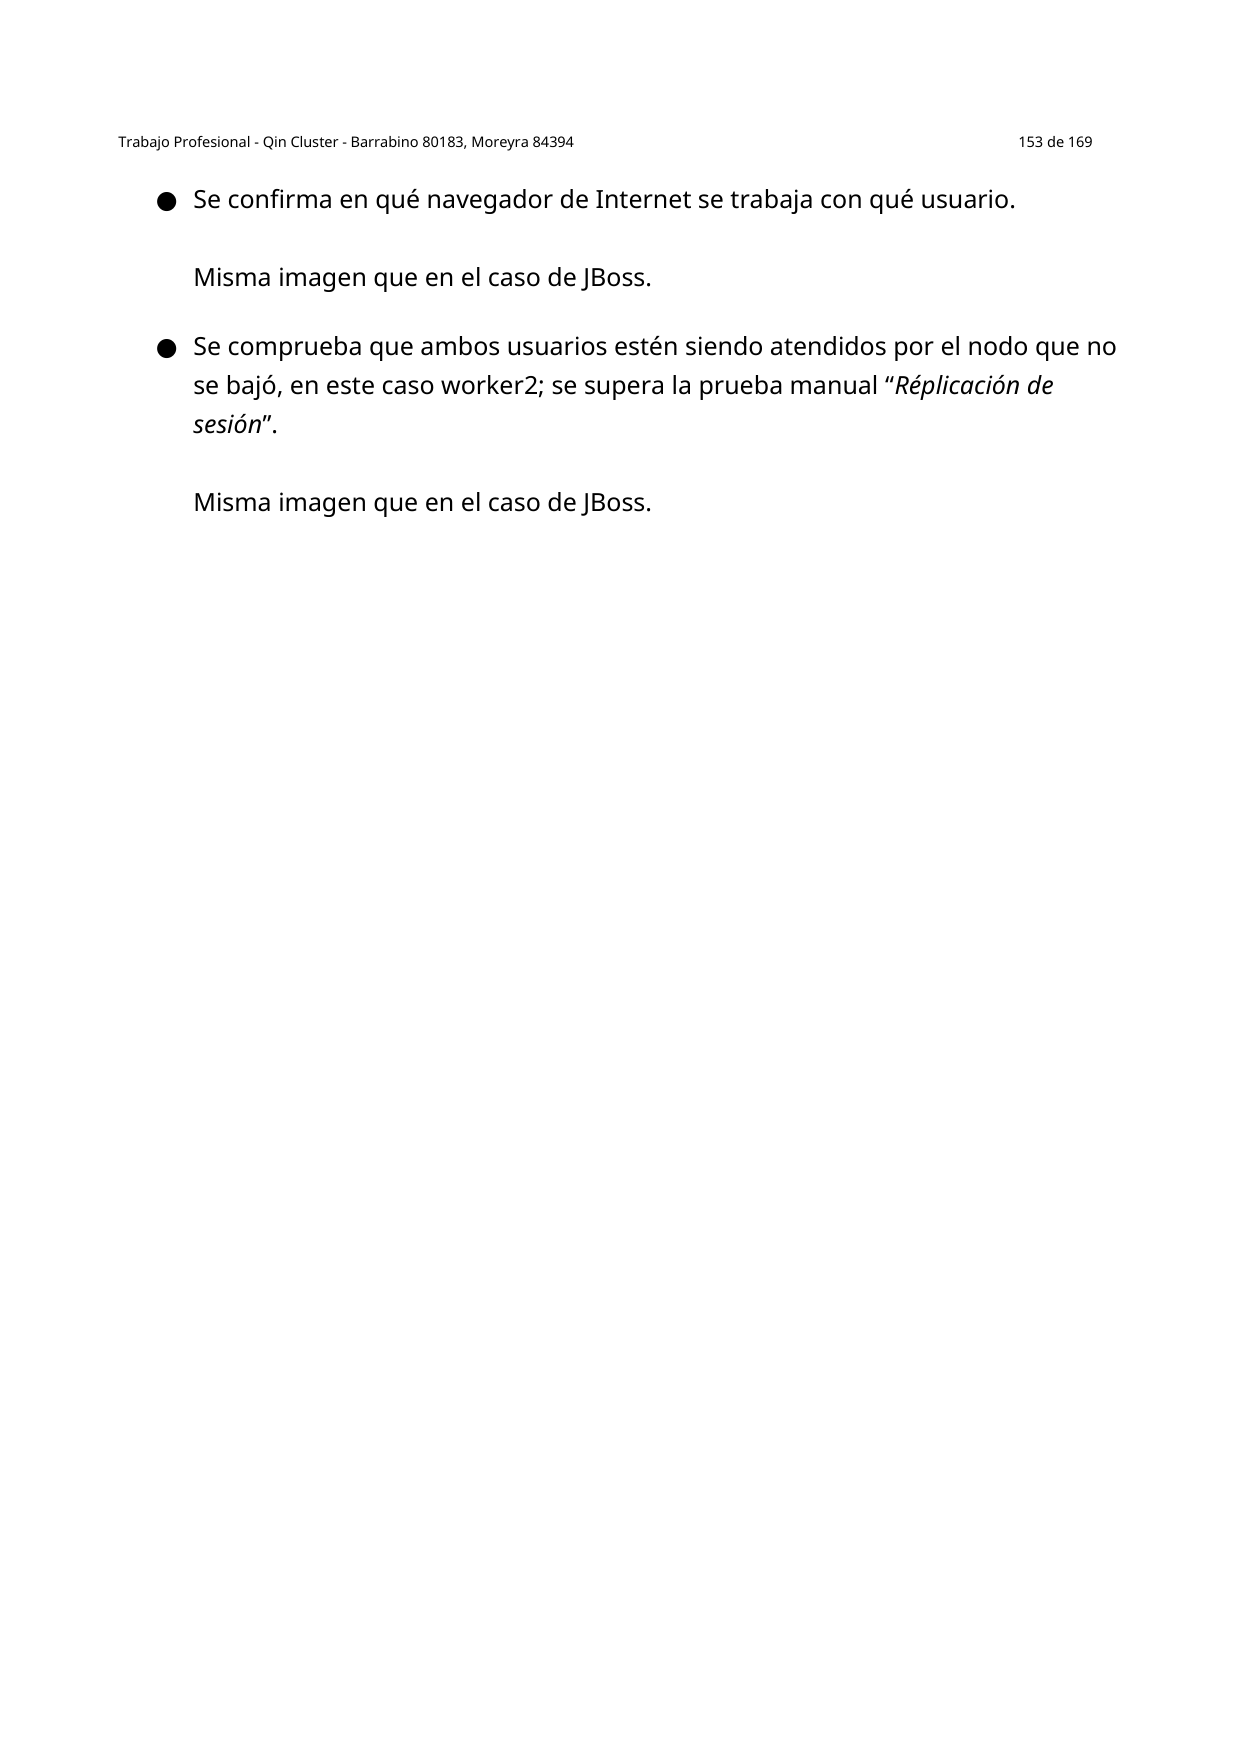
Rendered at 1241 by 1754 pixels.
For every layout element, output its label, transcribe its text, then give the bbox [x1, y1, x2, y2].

text Misma imagen que en el caso de JBoss. [118, 260, 1122, 294]
text Misma imagen que en el caso de JBoss. [118, 485, 1122, 519]
list Se comprueba que ambos usuarios estén siendo atendidos por el nodo que no se bajó, en este caso worker2; se supera la prueba manual “Réplicación de sesión”. [156, 328, 1122, 441]
list Se confirma en qué navegador de Internet se trabaja con qué usuario. [156, 182, 1122, 216]
